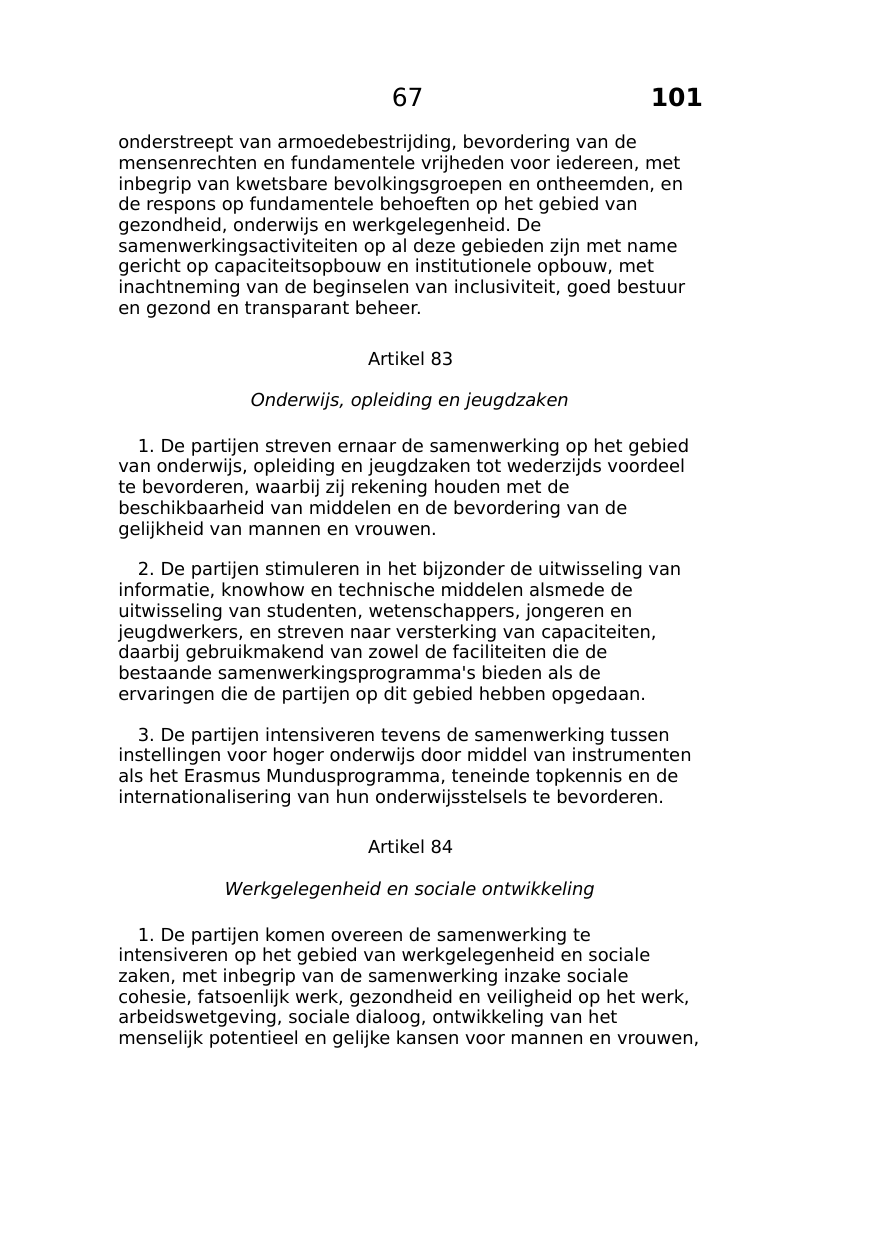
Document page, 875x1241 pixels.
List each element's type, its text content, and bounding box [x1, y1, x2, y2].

text onderstreept van armoedebestrijding, bevordering van de mensenrechten en fundamentele vrijheden voor iedereen, met inbegrip van kwetsbare bevolkingsgroepen en ontheemden, en de respons op fundamentele behoeften op het gebied van gezondheid, onderwijs en werkgelegenheid. De samenwerkingsactiviteiten op al deze gebieden zijn met name gericht op capaciteitsopbouw en institutionele opbouw, met inachtneming van de beginselen van inclusiviteit, goed bestuur en gezond en transparant beheer. [118, 132, 703, 318]
text 2. De partijen stimuleren in het bijzonder de uitwisseling van informatie, knowhow en technische middelen alsmede de uitwisseling van studenten, wetenschappers, jongeren en jeugdwerkers, en streven naar versterking van capaciteiten, daarbij gebruikmakend van zowel de faciliteiten die de bestaande samenwerkingsprogramma's bieden als de ervaringen die de partijen op dit gebied hebben opgedaan. [118, 559, 703, 704]
text 1. De partijen komen overeen de samenwerking te intensiveren op het gebied van werkgelegenheid en sociale zaken, met inbegrip van de samenwerking inzake sociale cohesie, fatsoenlijk werk, gezondheid en veiligheid op het werk, arbeidswetgeving, sociale dialoog, ontwikkeling van het menselijk potentieel en gelijke kansen voor mannen en vrouwen, [118, 924, 703, 1049]
text 3. De partijen intensiveren tevens de samenwerking tussen instellingen voor hoger onderwijs door middel van instrumenten als het Erasmus Mundusprogramma, teneinde topkennis en de internationalisering van hun onderwijsstelsels te bevorderen. [118, 724, 703, 807]
text 1. De partijen streven ernaar de samenwerking op het gebied van onderwijs, opleiding en jeugdzaken tot wederzijds voordeel te bevorderen, waarbij zij rekening houden met de beschikbaarheid van middelen en de bevordering van de gelijkheid van mannen en vrouwen. [118, 436, 703, 539]
subtitle Artikel 84 Werkgelegenheid en sociale ontwikkeling [118, 837, 703, 899]
subtitle Artikel 83 Onderwijs, opleiding en jeugdzaken [118, 348, 703, 411]
